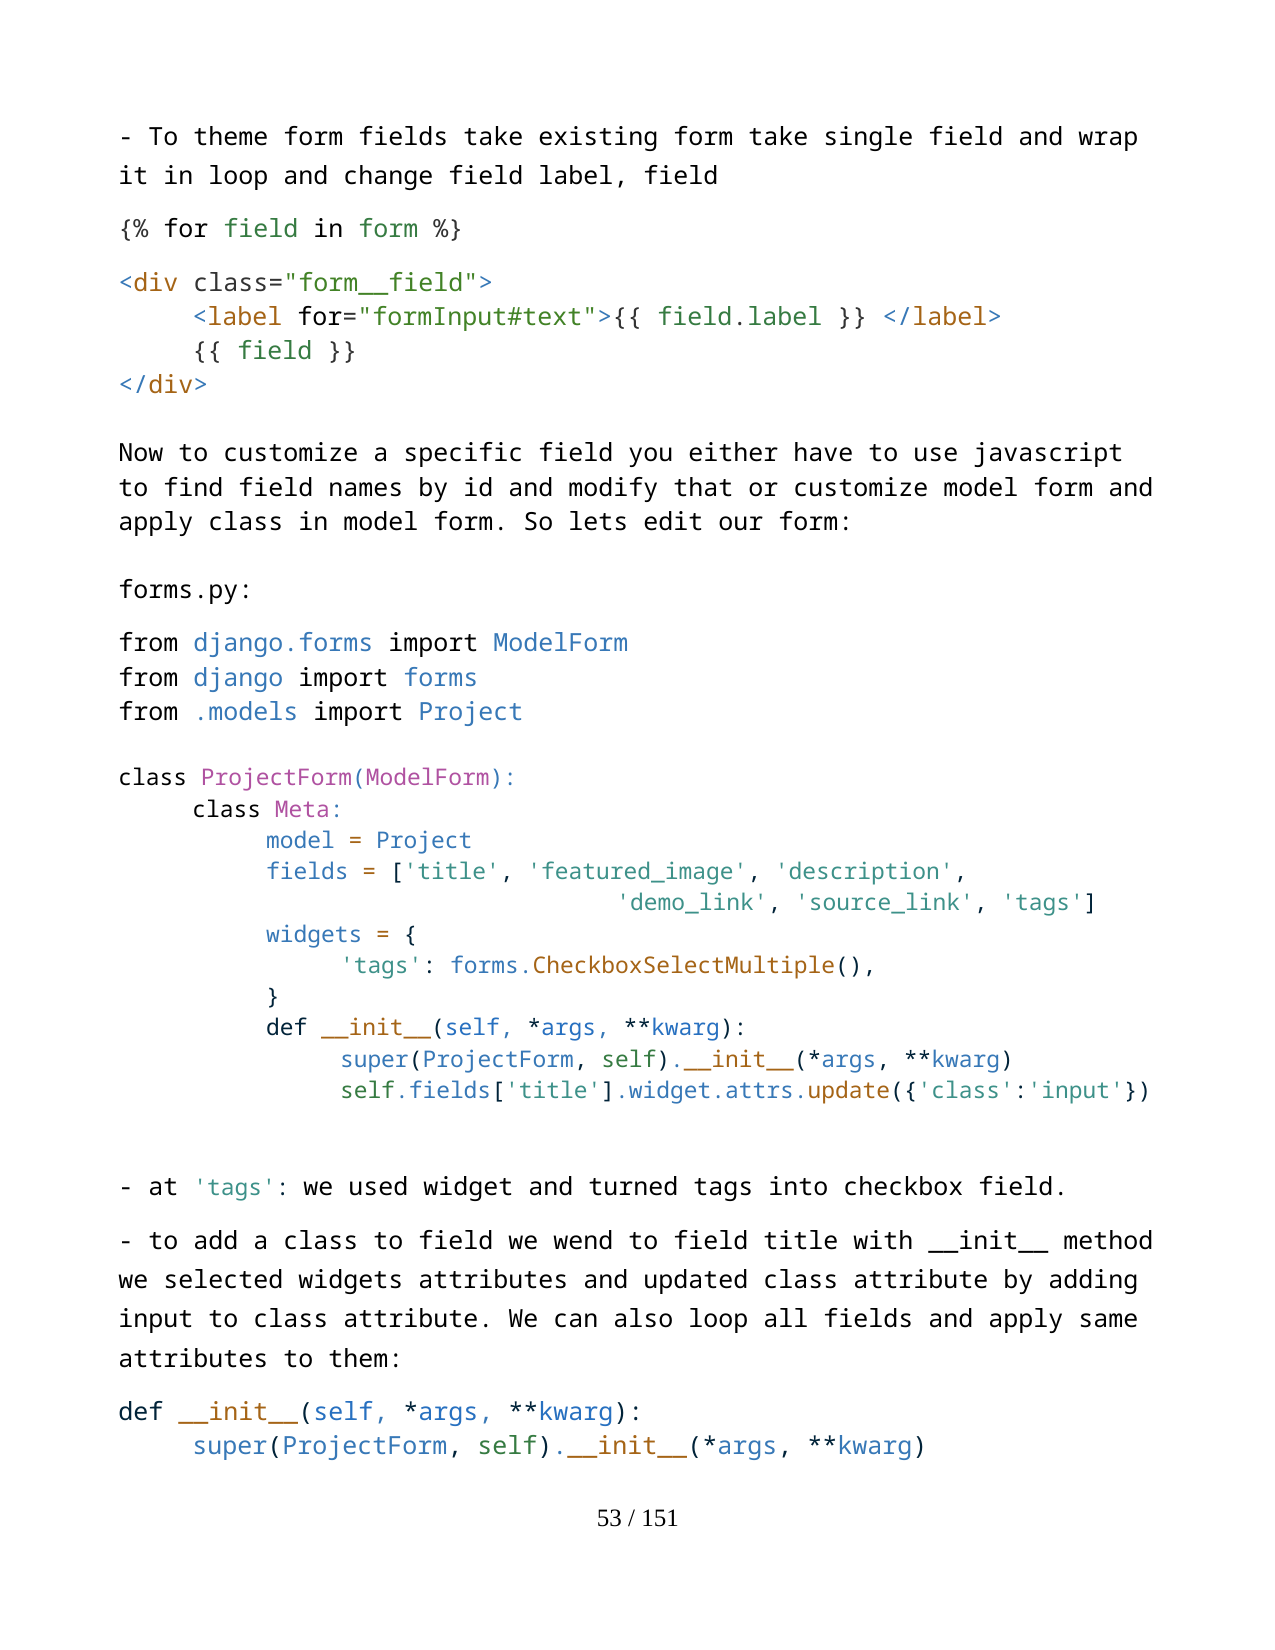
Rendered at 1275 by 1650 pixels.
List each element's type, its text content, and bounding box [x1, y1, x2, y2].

text <label for="formInput#text">{{ field.label }} </label> [118, 299, 1157, 333]
text <div class="form__field"> [118, 265, 1157, 299]
text Now to customize a specific field you either have to use javascript to find field names by id and modify that or customize model form and apply class in model form. So lets edit our form: [118, 435, 1157, 537]
text from django import forms [118, 659, 1157, 693]
text - at 'tags': we used widget and turned tags into checkbox field. [118, 1169, 1157, 1203]
text } [118, 980, 1157, 1011]
text {% for field in form %} [118, 211, 1157, 245]
text widgets = { [118, 918, 1157, 949]
text - to add a class to field we wend to field title with __init__ method we selected widgets attributes and updated class attribute by adding input to class attribute. We can also loop all fields and apply same attributes to them: [118, 1223, 1157, 1374]
text </div> [118, 367, 1157, 401]
text from django.forms import ModelForm [118, 625, 1157, 659]
text def __init__(self, *args, **kwarg): [118, 1394, 1157, 1428]
text class Meta: [118, 793, 1157, 824]
text fields = ['title', 'featured_image', 'description', 'demo_link', 'source_link', 'tags'] [118, 855, 1157, 918]
text super(ProjectForm, self).__init__(*args, **kwarg) [118, 1043, 1157, 1074]
text def __init__(self, *args, **kwarg): [118, 1011, 1157, 1043]
text {{ field }} [118, 333, 1157, 367]
text - To theme form fields take existing form take single field and wrap it in loop and change field label, field [118, 118, 1157, 191]
text super(ProjectForm, self).__init__(*args, **kwarg) [118, 1428, 1157, 1462]
text forms.py: [118, 571, 1157, 605]
text from .models import Project [118, 693, 1157, 727]
text self.fields['title'].widget.attrs.update({'class':'input'}) [118, 1074, 1157, 1105]
text class ProjectForm(ModelForm): [118, 761, 1157, 793]
text 'tags': forms.CheckboxSelectMultiple(), [118, 949, 1157, 980]
text model = Project [118, 824, 1157, 855]
